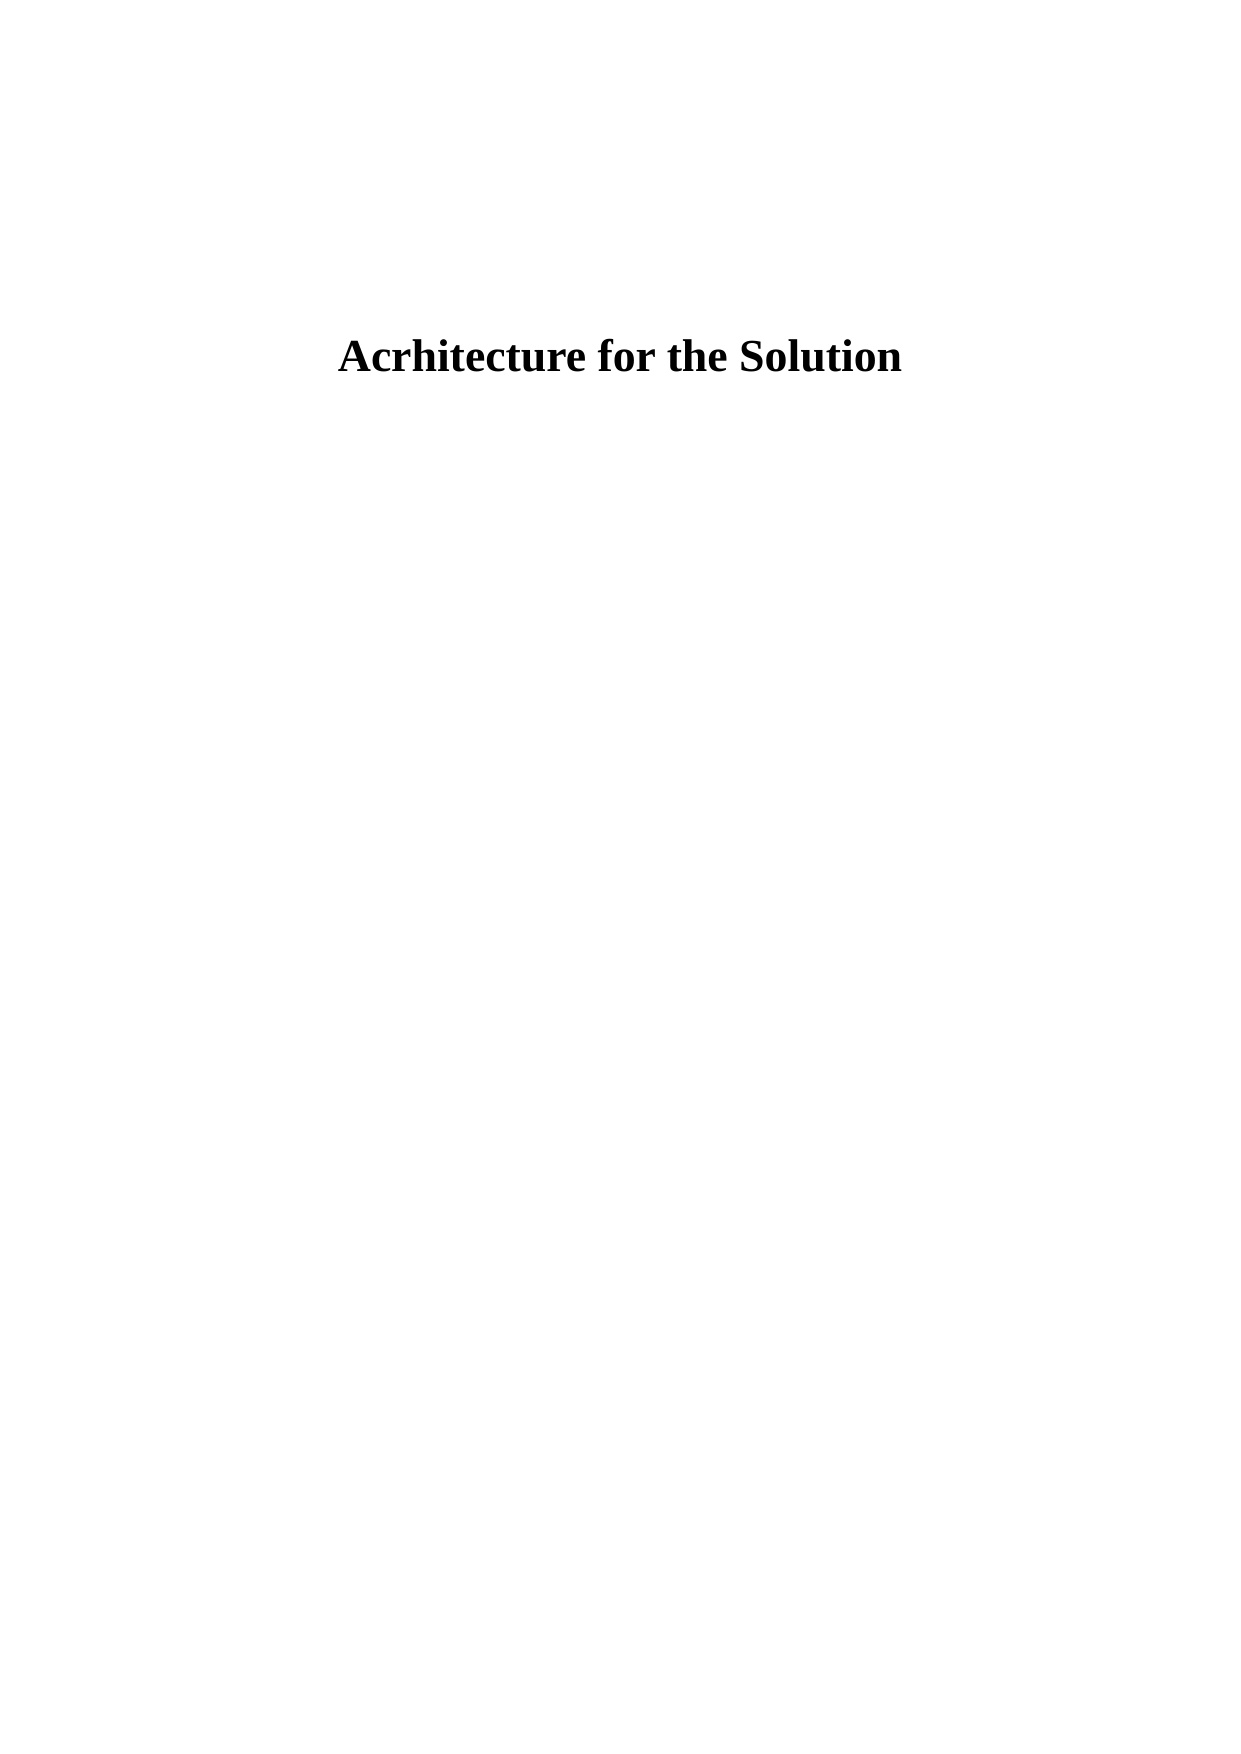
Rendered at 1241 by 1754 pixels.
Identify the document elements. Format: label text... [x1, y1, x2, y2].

text Acrhitecture for the Solution [118, 329, 1122, 382]
